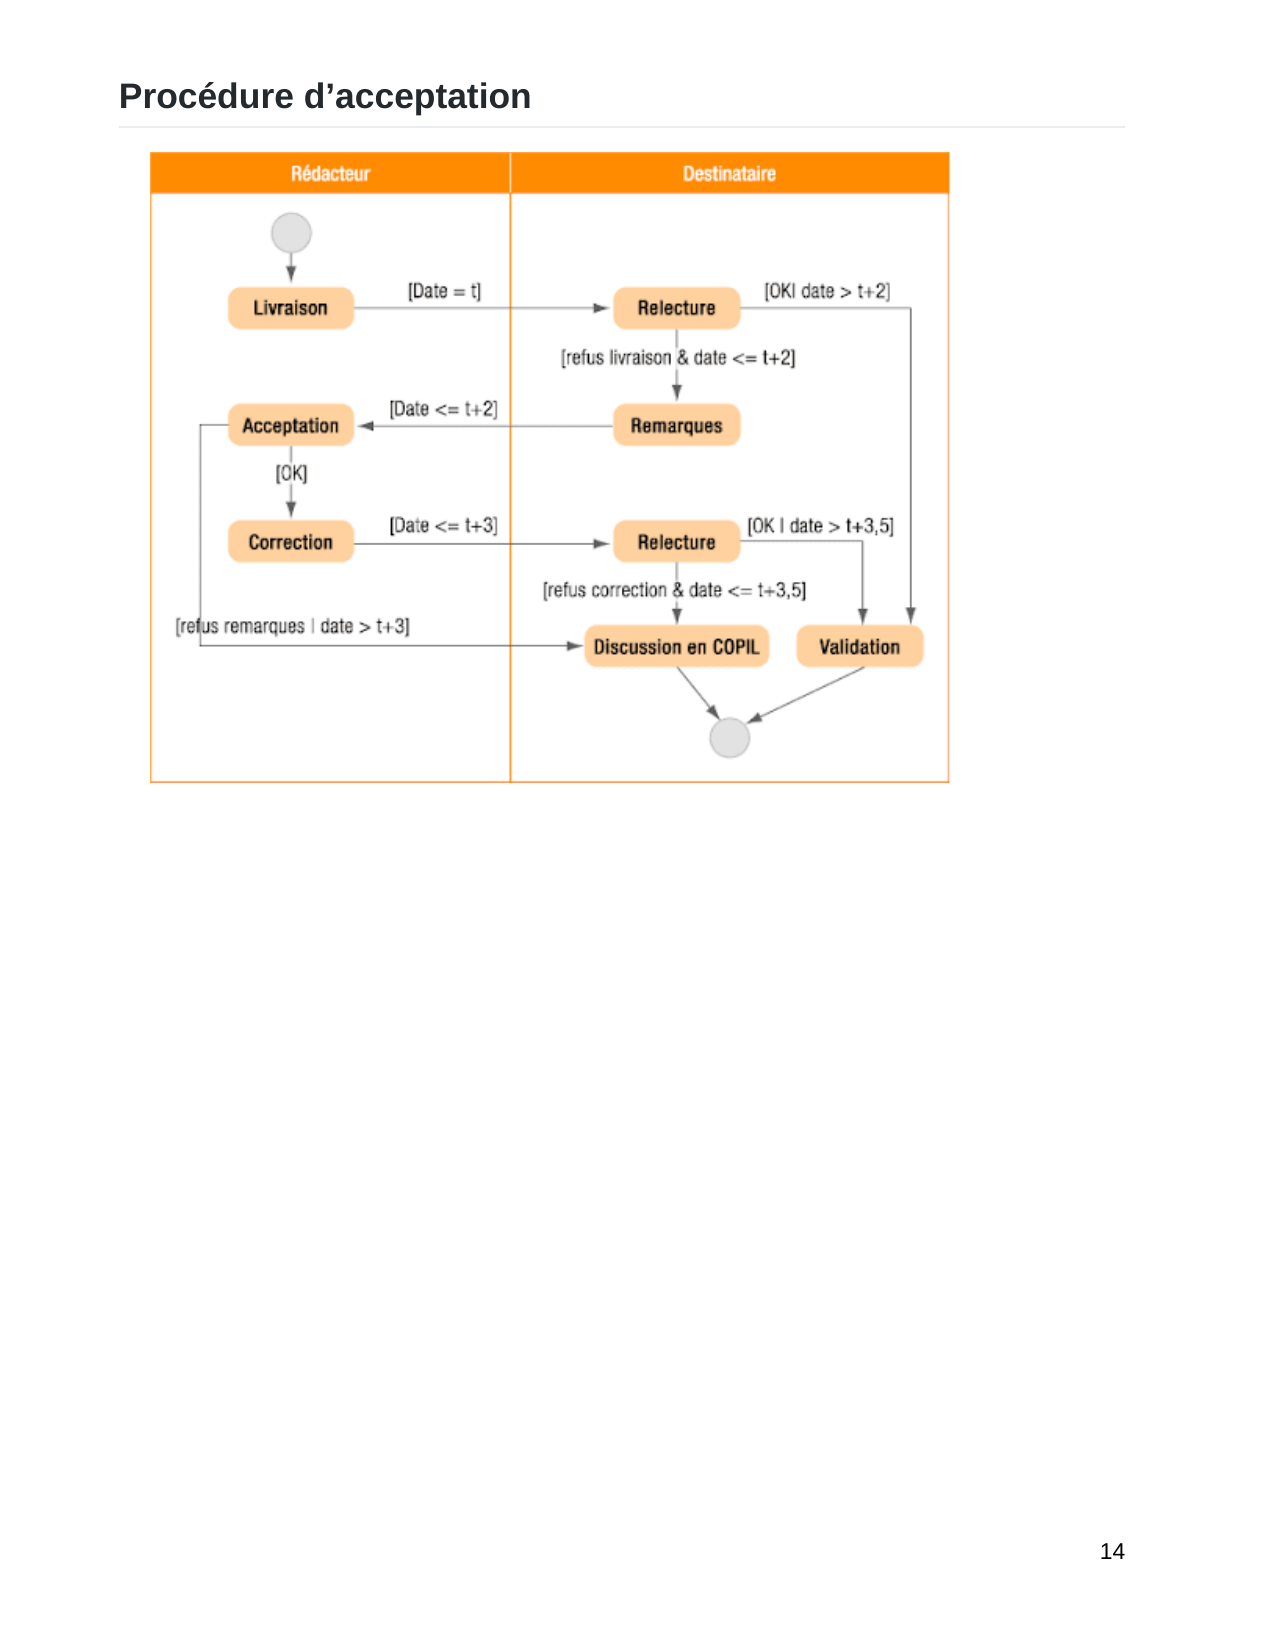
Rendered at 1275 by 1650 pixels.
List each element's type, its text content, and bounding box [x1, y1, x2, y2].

subtitle Procédure d’acceptation [119, 75, 1125, 126]
